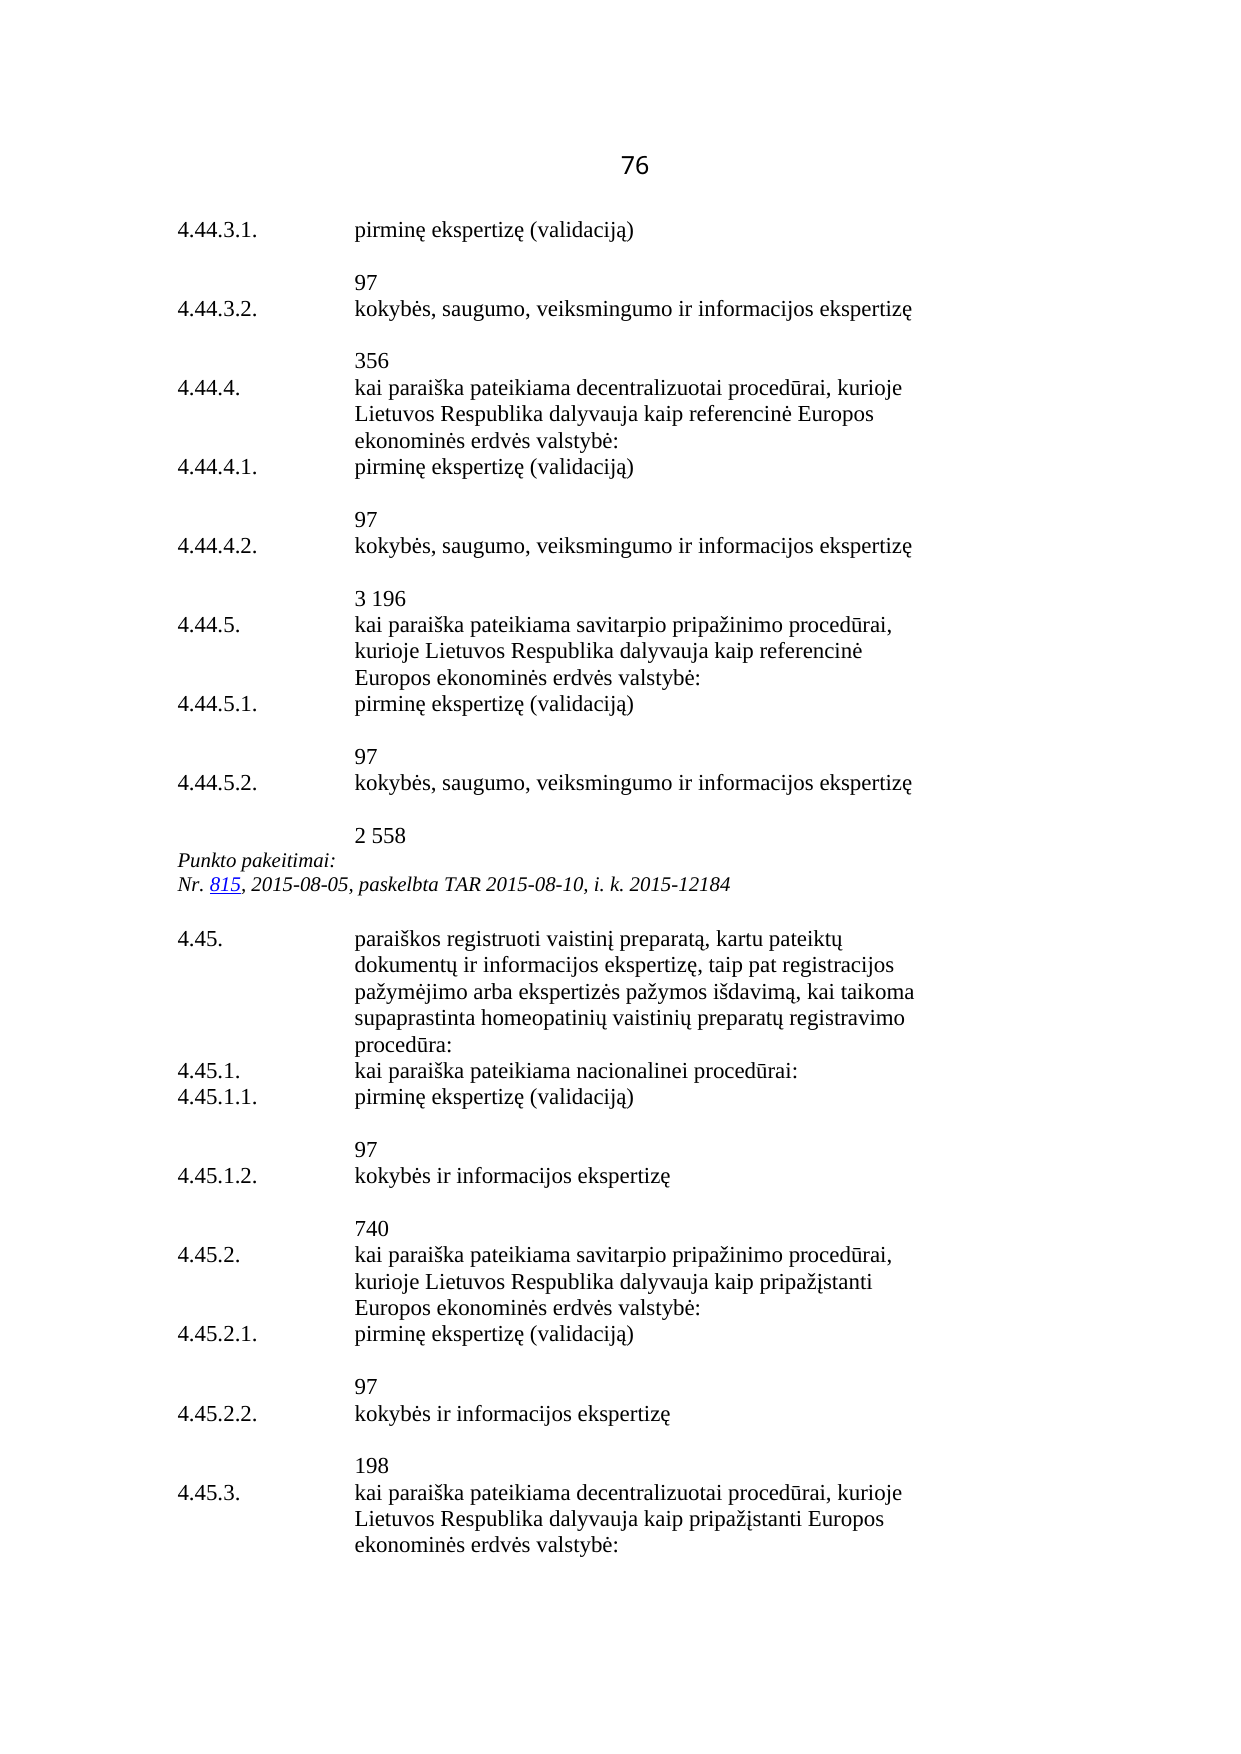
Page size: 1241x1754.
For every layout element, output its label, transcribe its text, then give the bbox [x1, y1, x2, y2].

text 4.45. paraiškos registruoti vaistinį preparatą, kartu pateiktų [177, 925, 945, 952]
text 4.44.5.1. pirminę ekspertizę (validaciją) 97 [177, 690, 945, 769]
text 4.45.2.2. kokybės ir informacijos ekspertizę 198 [177, 1399, 945, 1479]
text Punkto pakeitimai: [177, 848, 1093, 872]
text dokumentų ir informacijos ekspertizę, taip pat registracijos [354, 952, 945, 978]
text 4.45.2. kai paraiška pateikiama savitarpio pripažinimo procedūrai, [177, 1241, 945, 1268]
text 4.45.3. kai paraiška pateikiama decentralizuotai procedūrai, kurioje [177, 1479, 945, 1505]
text 4.44.3.2. kokybės, saugumo, veiksmingumo ir informacijos ekspertizę 356 [177, 295, 945, 374]
text 4.44.3.1. pirminę ekspertizę (validaciją) 97 [177, 216, 945, 295]
text Lietuvos Respublika dalyvauja kaip referencinė Europos [354, 400, 945, 427]
text 4.45.1. kai paraiška pateikiama nacionalinei procedūrai: [177, 1057, 945, 1083]
text procedūra: [354, 1031, 945, 1057]
text Lietuvos Respublika dalyvauja kaip pripažįstanti Europos [354, 1505, 945, 1531]
text pažymėjimo arba ekspertizės pažymos išdavimą, kai taikoma [354, 978, 945, 1004]
text Nr. 815, 2015-08-05, paskelbta TAR 2015-08-10, i. k. 2015-12184 [177, 872, 1093, 896]
text kurioje Lietuvos Respublika dalyvauja kaip referencinė [354, 637, 945, 664]
text ekonominės erdvės valstybė: [354, 1531, 945, 1558]
text 4.45.1.1. pirminę ekspertizę (validaciją) 97 [177, 1083, 945, 1162]
text 4.45.2.1. pirminę ekspertizę (validaciją) 97 [177, 1321, 945, 1399]
text supaprastinta homeopatinių vaistinių preparatų registravimo [354, 1004, 945, 1031]
text kurioje Lietuvos Respublika dalyvauja kaip pripažįstanti [354, 1268, 945, 1294]
text 4.44.5. kai paraiška pateikiama savitarpio pripažinimo procedūrai, [177, 611, 945, 637]
text Europos ekonominės erdvės valstybė: [354, 1294, 945, 1321]
text 4.44.4.2. kokybės, saugumo, veiksmingumo ir informacijos ekspertizę 3 196 [177, 532, 945, 611]
text Europos ekonominės erdvės valstybė: [354, 664, 945, 690]
text 4.44.4. kai paraiška pateikiama decentralizuotai procedūrai, kurioje [177, 374, 945, 400]
text ekonominės erdvės valstybė: [354, 427, 945, 453]
text 4.44.4.1. pirminę ekspertizę (validaciją) 97 [177, 453, 945, 532]
text 4.44.5.2. kokybės, saugumo, veiksmingumo ir informacijos ekspertizę 2 558 [177, 769, 945, 848]
text 4.45.1.2. kokybės ir informacijos ekspertizę 740 [177, 1162, 945, 1241]
